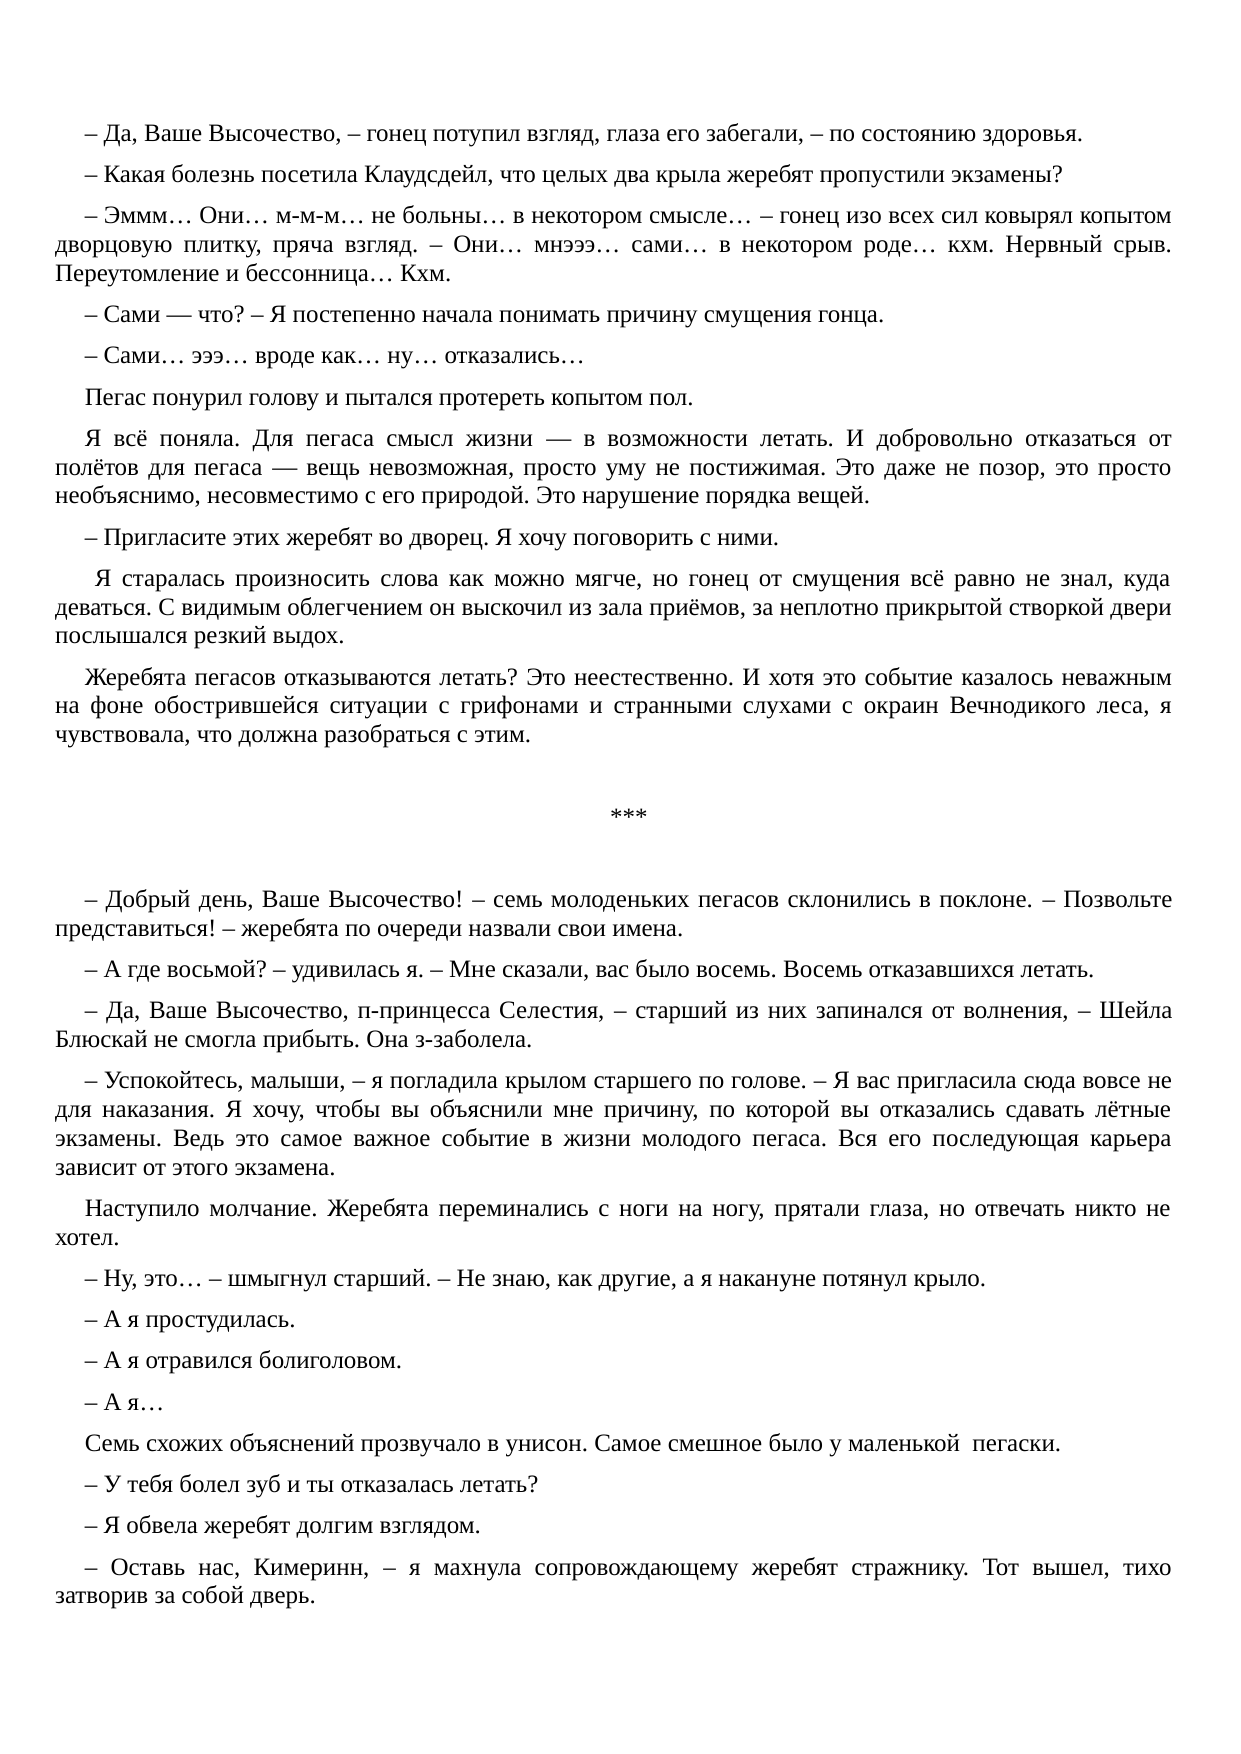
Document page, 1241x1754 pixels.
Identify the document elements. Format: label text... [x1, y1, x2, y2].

text Я всё поняла. Для пегаса смысл жизни — в возможности летать. И добровольно отказаться от полётов для пегаса — вещь невозможная, просто уму не постижимая. Это даже не позор, это просто необъяснимо, несовместимо с его природой. Это нарушение порядка вещей. [55, 423, 1172, 509]
text – Сами — что? – Я постепенно начала понимать причину смущения гонца. [55, 299, 1172, 328]
text – Сами… эээ… вроде как… ну… отказались… [55, 341, 1172, 369]
text – Успокойтесь, малыши, – я погладила крылом старшего по голове. – Я вас пригласила сюда вовсе не для наказания. Я хочу, чтобы вы объяснили мне причину, по которой вы отказались сдавать лётные экзамены. Ведь это самое важное событие в жизни молодого пегаса. Вся его последующая карьера зависит от этого экзамена. [55, 1066, 1172, 1181]
text – Пригласите этих жеребят во дворец. Я хочу поговорить с ними. [55, 522, 1172, 551]
text – А где восьмой? – удивилась я. – Мне сказали, вас было восемь. Восемь отказавшихся летать. [55, 954, 1172, 983]
text – Оставь нас, Кимеринн, – я махнула сопровождающему жеребят стражнику. Тот вышел, тихо затворив за собой дверь. [55, 1552, 1172, 1609]
text – А я простудилась. [55, 1304, 1172, 1333]
text – Эммм… Они… м-м-м… не больны… в некотором смысле… – гонец изо всех сил ковырял копытом дворцовую плитку, пряча взгляд. – Они… мнэээ… сами… в некотором роде… кхм. Нервный срыв. Переутомление и бессонница… Кхм. [55, 201, 1172, 287]
text – Какая болезнь посетила Клаудсдейл, что целых два крыла жеребят пропустили экзамены? [55, 159, 1172, 188]
text – А я отравился болиголовом. [55, 1346, 1172, 1374]
text Жеребята пегасов отказываются летать? Это неестественно. И хотя это событие казалось неважным на фоне обострившейся ситуации с грифонами и странными слухами с окраин Вечнодикого леса, я чувствовала, что должна разобраться с этим. [55, 662, 1172, 748]
text *** [55, 802, 1172, 831]
text – Я обвела жеребят долгим взглядом. [55, 1511, 1172, 1539]
text – Добрый день, Ваше Высочество! – семь молоденьких пегасов склонились в поклоне. – Позвольте представиться! – жеребята по очереди назвали свои имена. [55, 884, 1172, 942]
text Я старалась произносить слова как можно мягче, но гонец от смущения всё равно не знал, куда деваться. С видимым облегчением он выскочил из зала приёмов, за неплотно прикрытой створкой двери послышался резкий выдох. [55, 563, 1172, 649]
text Семь схожих объяснений прозвучало в унисон. Самое смешное было у маленькой пегаски. [55, 1428, 1172, 1457]
text – Да, Ваше Высочество, – гонец потупил взгляд, глаза его забегали, – по состоянию здоровья. [55, 118, 1172, 147]
text – А я… [55, 1387, 1172, 1416]
text Наступило молчание. Жеребята переминались с ноги на ногу, прятали глаза, но отвечать никто не хотел. [55, 1193, 1172, 1251]
text – У тебя болел зуб и ты отказалась летать? [55, 1469, 1172, 1498]
text – Да, Ваше Высочество, п-принцесса Селестия, – старший из них запинался от волнения, – Шейла Блюскай не смогла прибыть. Она з-заболела. [55, 996, 1172, 1053]
text Пегас понурил голову и пытался протереть копытом пол. [55, 382, 1172, 411]
text – Ну, это… – шмыгнул старший. – Не знаю, как другие, а я накануне потянул крыло. [55, 1263, 1172, 1292]
